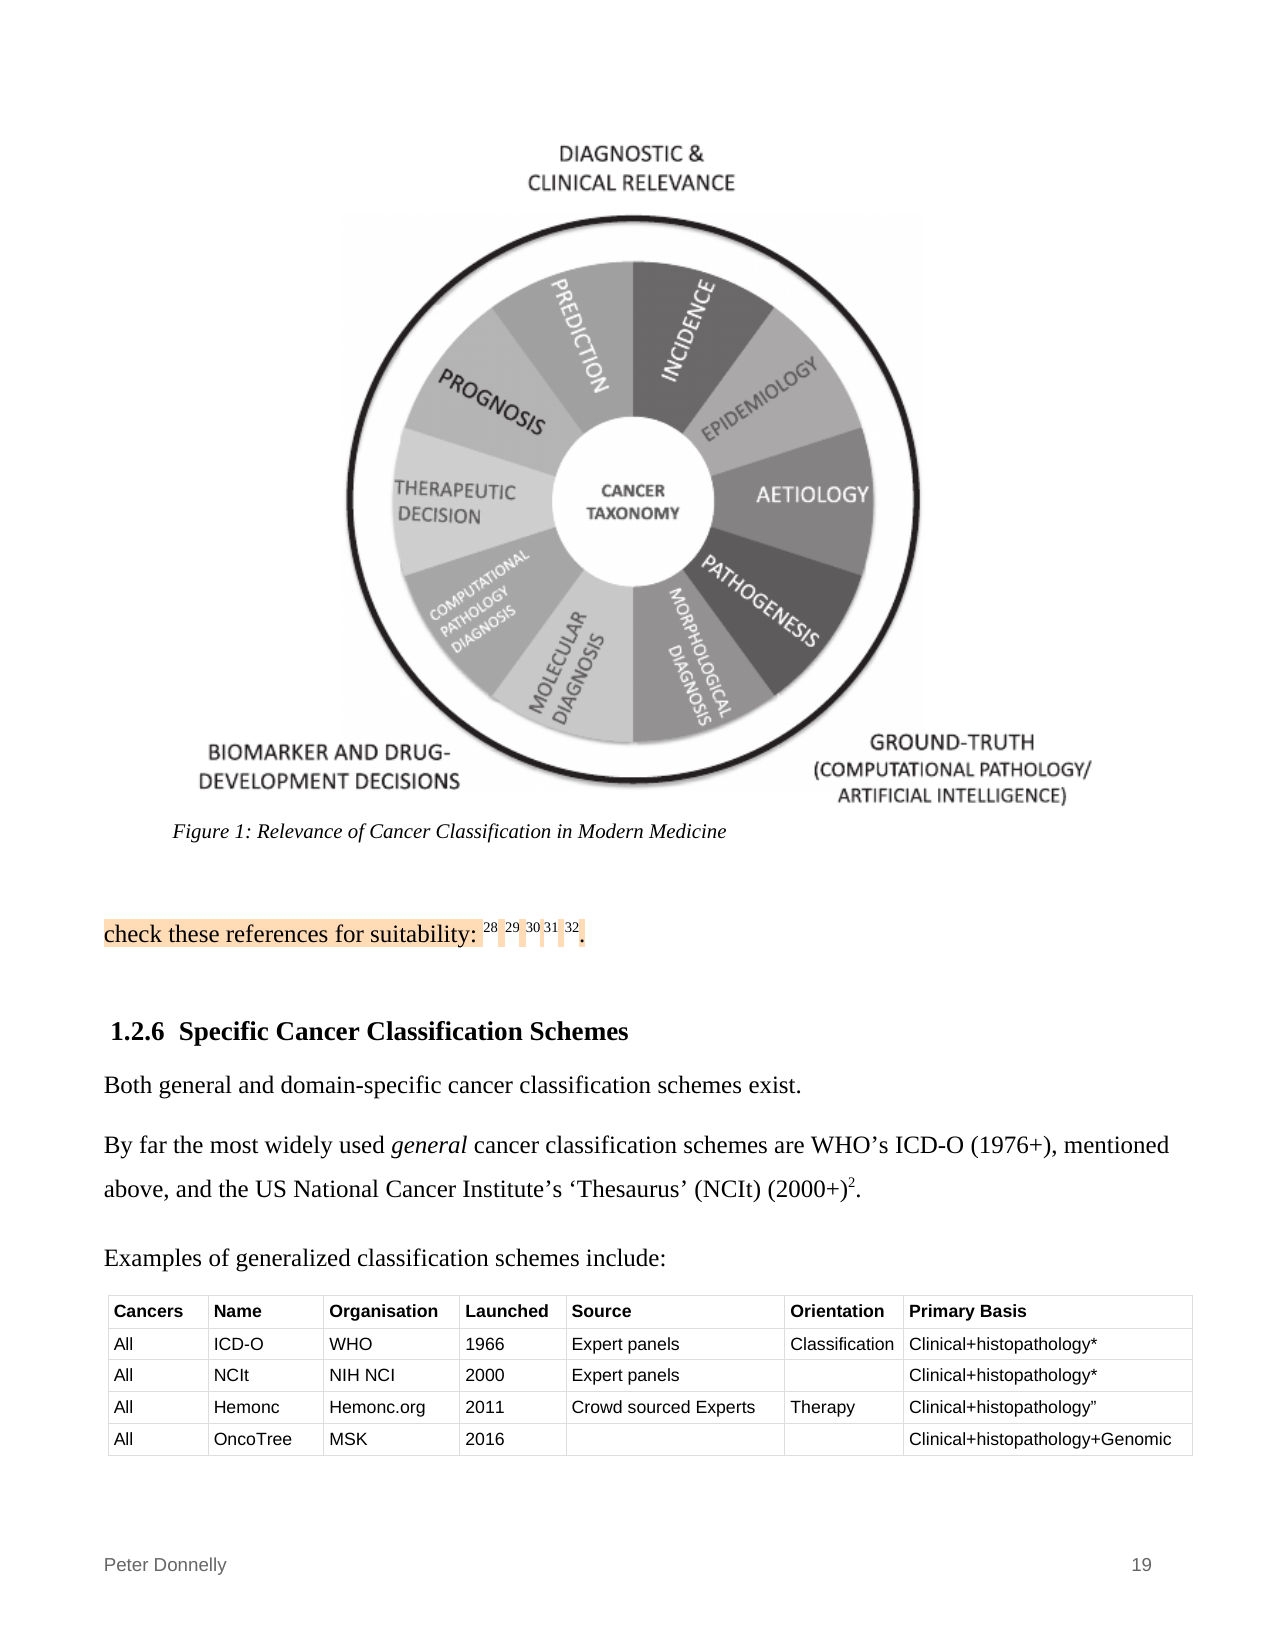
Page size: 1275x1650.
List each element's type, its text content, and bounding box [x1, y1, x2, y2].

table_cell NIH NCI [324, 1360, 459, 1391]
table_cell Classification [785, 1329, 903, 1359]
table_cell All [109, 1360, 208, 1391]
table_cell Crowd sourced Experts [567, 1392, 784, 1423]
table_cell All [109, 1329, 208, 1359]
table_header Cancers [109, 1296, 208, 1327]
table_cell 2000 [460, 1360, 566, 1391]
picture [172, 132, 1113, 820]
table_header Source [567, 1296, 784, 1327]
table_cell Clinical+histopathology+Genomic [904, 1424, 1192, 1455]
table_cell 1966 [460, 1329, 566, 1359]
table_cell Expert panels [567, 1329, 784, 1359]
table_cell MSK [324, 1424, 459, 1455]
table_cell ICD-O [209, 1329, 323, 1359]
table_header Name [209, 1296, 323, 1327]
table_header Organisation [324, 1296, 459, 1327]
table_cell Therapy [785, 1392, 903, 1423]
table_header Launched [460, 1296, 566, 1327]
text check these references for suitability: . [103, 919, 1181, 947]
table_cell Expert panels [567, 1360, 784, 1391]
table_header Primary Basis [904, 1296, 1192, 1327]
text Both general and domain-specific cancer classification schemes exist. [103, 1070, 1181, 1098]
table_cell Clinical+histopathology* [904, 1360, 1192, 1391]
table_cell WHO [324, 1329, 459, 1359]
table_cell 2011 [460, 1392, 566, 1423]
text Figure 1: Relevance of Cancer Classification in Modern Medicine [172, 820, 1112, 843]
table_cell Hemonc [209, 1392, 323, 1423]
table_header Orientation [785, 1296, 903, 1327]
subtitle Specific Cancer Classification Schemes [103, 1015, 1181, 1046]
table_cell Clinical+histopathology* [904, 1329, 1192, 1359]
table_cell All [109, 1392, 208, 1423]
table_cell 2016 [460, 1424, 566, 1455]
table_cell [785, 1424, 903, 1455]
text By far the most widely used general cancer classification schemes are WHO’s ICD-O (1976+), mentioned above, and the US National Cancer Institute’s ‘Thesaurus’ (NCIt) (2000+). [103, 1131, 1181, 1202]
table_cell All [109, 1424, 208, 1455]
table_cell NCIt [209, 1360, 323, 1391]
text Examples of generalized classification schemes include: [103, 1243, 1181, 1272]
table_cell Clinical+histopathology” [904, 1392, 1192, 1423]
table_cell [785, 1360, 903, 1391]
table_cell [567, 1424, 784, 1455]
table_cell OncoTree [209, 1424, 323, 1455]
table_cell Hemonc.org [324, 1392, 459, 1423]
